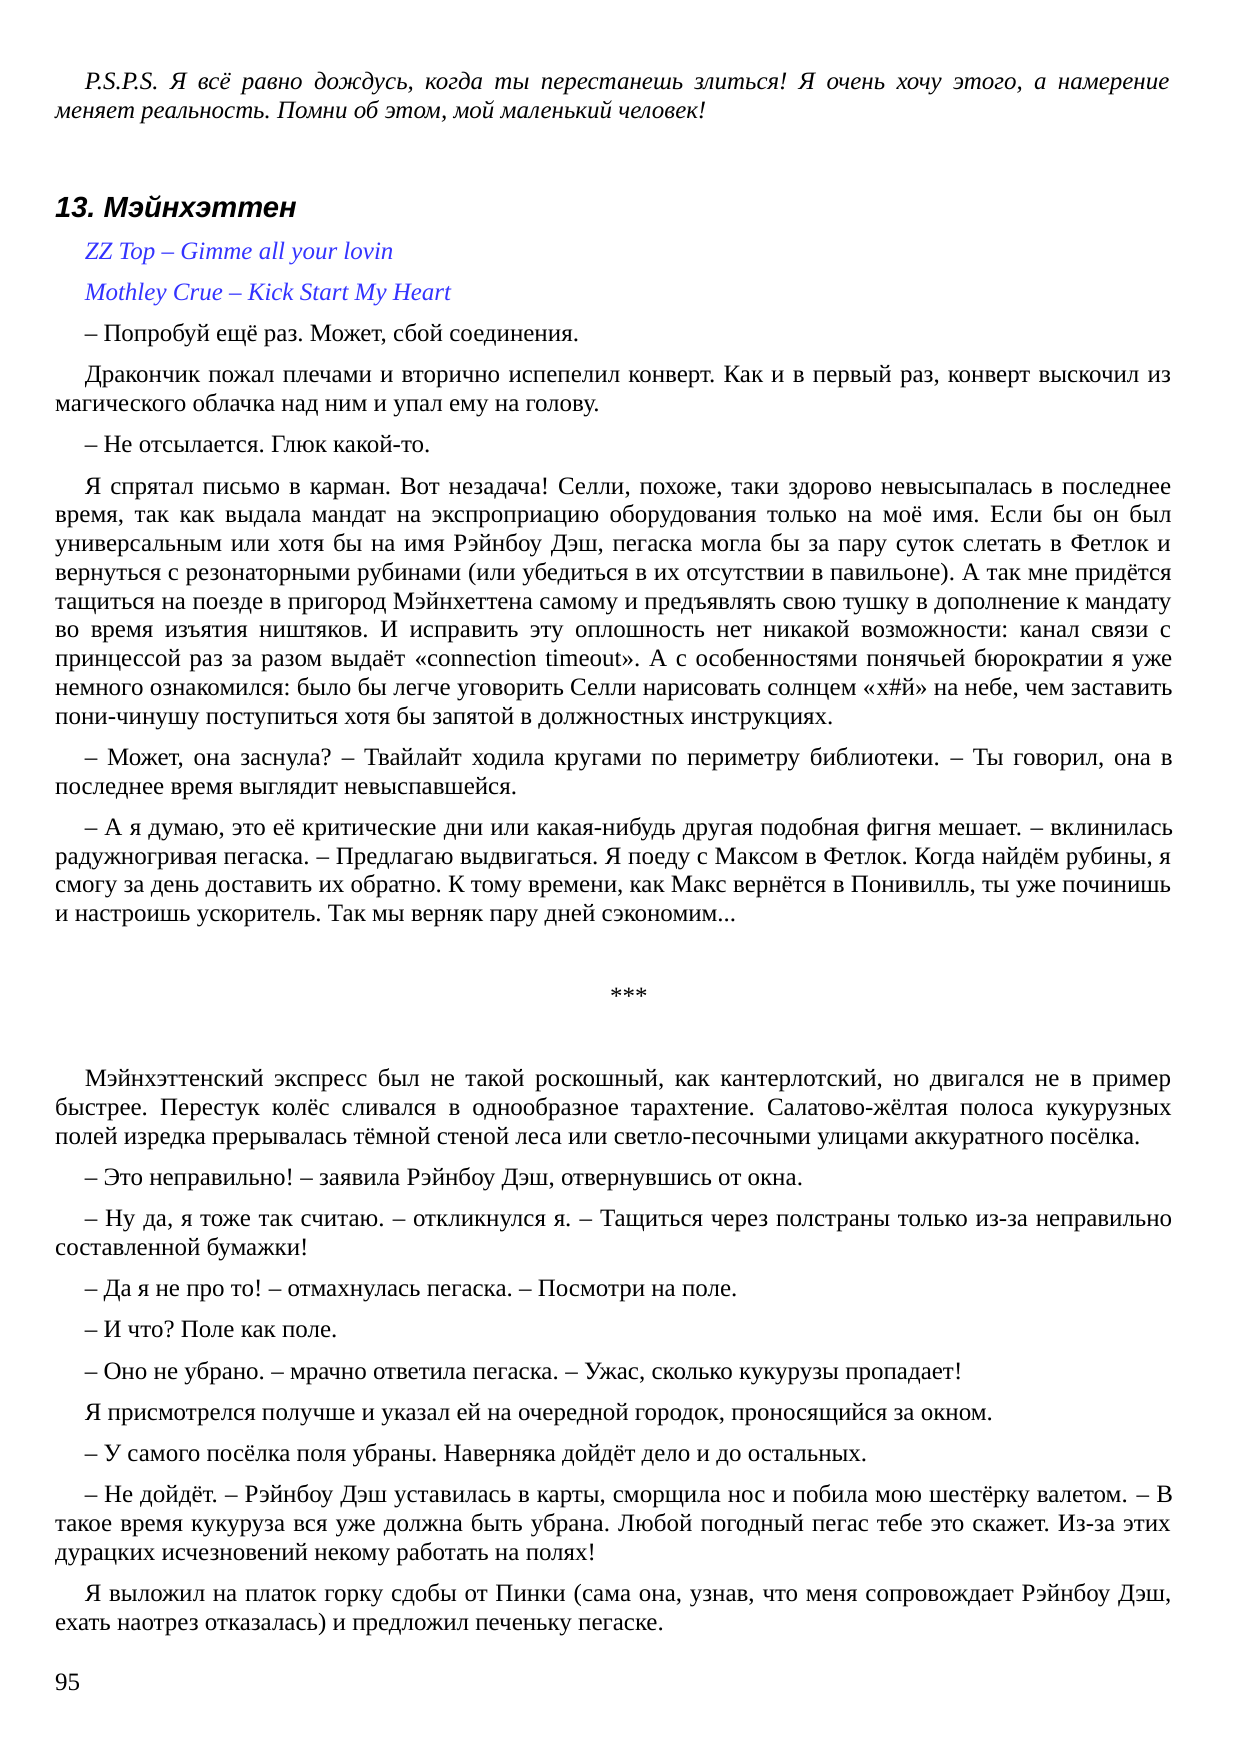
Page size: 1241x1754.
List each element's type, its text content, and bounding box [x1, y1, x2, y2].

text – Оно не убрано. – мрачно ответила пегаска. – Ужас, сколько кукурузы пропадает! [55, 1356, 1173, 1384]
text Я присмотрелся получше и указал ей на очередной городок, проносящийся за окном. [55, 1397, 1173, 1426]
text Я выложил на платок горку сдобы от Пинки (сама она, узнав, что меня сопровождает Рэйнбоу Дэш, ехать наотрез отказалась) и предложил печеньку пегаске. [55, 1578, 1173, 1636]
text – И что? Поле как поле. [55, 1314, 1173, 1343]
text – Не отсылается. Глюк какой-то. [55, 429, 1173, 458]
text *** [55, 981, 1173, 1009]
text – Может, она заснула? – Твайлайт ходила кругами по периметру библиотеки. – Ты говорил, она в последнее время выглядит невыспавшейся. [55, 742, 1173, 799]
text Мэйнхэттенский экспресс был не такой роскошный, как кантерлотский, но двигался не в пример быстрее. Перестук колёс сливался в однообразное тарахтение. Салатово-жёлтая полоса кукурузных полей изредка прерывалась тёмной стеной леса или светло-песочными улицами аккуратного посёлка. [55, 1063, 1173, 1149]
text – У самого посёлка поля убраны. Наверняка дойдёт дело и до остальных. [55, 1438, 1173, 1467]
text – А я думаю, это её критические дни или какая-нибудь другая подобная фигня мешает. – вклинилась радужногривая пегаска. – Предлагаю выдвигаться. Я поеду с Максом в Фетлок. Когда найдём рубины, я смогу за день доставить их обратно. К тому времени, как Макс вернётся в Понивилль, ты уже починишь и настроишь ускоритель. Так мы верняк пару дней сэкономим... [55, 812, 1173, 927]
text – Это неправильно! – заявила Рэйнбоу Дэш, отвернувшись от окна. [55, 1162, 1173, 1191]
subtitle 13. Мэйнхэттен [55, 190, 1173, 223]
text – Попробуй ещё раз. Может, сбой соединения. [55, 318, 1173, 347]
text ZZ Top – Gimme all your lovin [55, 236, 1173, 264]
text P.S.P.S. Я всё равно дождусь, когда ты перестанешь злиться! Я очень хочу этого, а намерение меняет реальность. Помни об этом, мой маленький человек! [55, 66, 1173, 123]
text Mothley Crue – Kick Start My Heart [55, 277, 1173, 306]
text – Да я не про то! – отмахнулась пегаска. – Посмотри на поле. [55, 1273, 1173, 1302]
text – Ну да, я тоже так считаю. – откликнулся я. – Тащиться через полстраны только из-за неправильно составленной бумажки! [55, 1203, 1173, 1261]
text – Не дойдёт. – Рэйнбоу Дэш уставилась в карты, сморщила нос и побила мою шестёрку валетом. – В такое время кукуруза вся уже должна быть убрана. Любой погодный пегас тебе это скажет. Из-за этих дурацких исчезновений некому работать на полях! [55, 1479, 1173, 1566]
text Я спрятал письмо в карман. Вот незадача! Селли, похоже, таки здорово невысыпалась в последнее время, так как выдала мандат на экспроприацию оборудования только на моё имя. Если бы он был универсальным или хотя бы на имя Рэйнбоу Дэш, пегаска могла бы за пару суток слетать в Фетлок и вернуться с резонаторными рубинами (или убедиться в их отсутствии в павильоне). А так мне придётся тащиться на поезде в пригород Мэйнхеттена самому и предъявлять свою тушку в дополнение к мандату во время изъятия ништяков. И исправить эту оплошность нет никакой возможности: канал связи с принцессой раз за разом выдаёт «connection timeout». А с особенностями понячьей бюрократии я уже немного ознакомился: было бы легче уговорить Селли нарисовать солнцем «х#й» на небе, чем заставить пони-чинушу поступиться хотя бы запятой в должностных инструкциях. [55, 471, 1173, 729]
text Дракончик пожал плечами и вторично испепелил конверт. Как и в первый раз, конверт выскочил из магического облачка над ним и упал ему на голову. [55, 359, 1173, 417]
